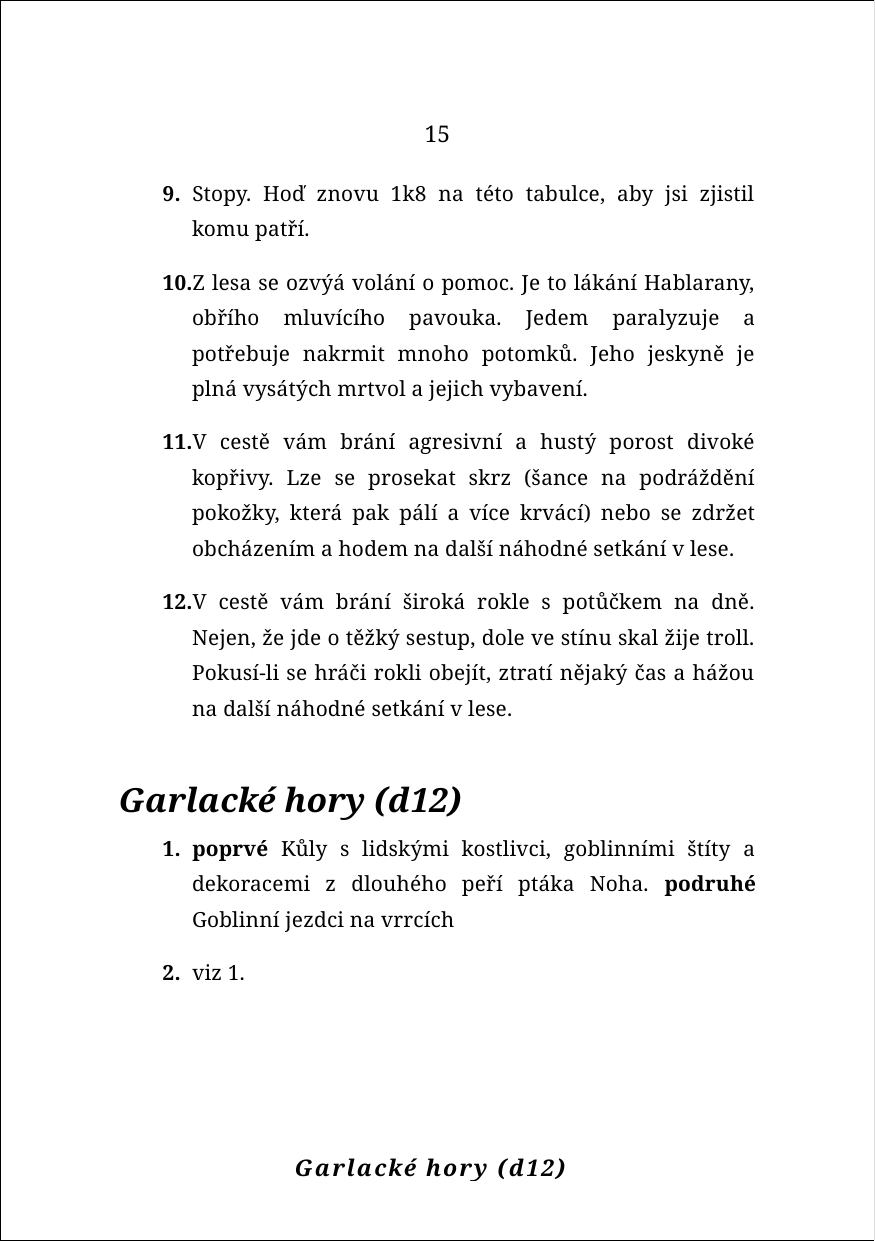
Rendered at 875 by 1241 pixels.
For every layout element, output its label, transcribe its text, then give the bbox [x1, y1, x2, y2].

list viz 1. [162, 958, 756, 987]
list Z lesa se ozvýá volání o pomoc. Je to lákání Hablarany, obřího mluvícího pavouka. Jedem paralyzuje a potřebuje nakrmit mnoho potomků. Jeho jeskyně je plná vysátých mrtvol a jejich vybavení. [162, 268, 756, 403]
list V cestě vám brání široká rokle s potůčkem na dně. Nejen, že jde o těžký sestup, dole ve stínu skal žije troll. Pokusí-li se hráči rokli obejít, ztratí nějaký čas a hážou na další náhodné setkání v lese. [162, 587, 756, 722]
list V cestě vám brání agresivní a hustý porost divoké kopřivy. Lze se prosekat skrz (šance na podráždění pokožky, která pak pálí a více krvácí) nebo se zdržet obcházením a hodem na další náhodné setkání v lese. [162, 427, 756, 562]
subtitle Garlacké hory (d12) [118, 777, 756, 822]
list Stopy. Hoď znovu 1k8 na této tabulce, aby jsi zjistil komu patří. [162, 179, 756, 243]
list poprvé Kůly s lidskými kostlivci, goblinními štíty a dekoracemi z dlouhého peří ptáka Noha. podruhé Goblinní jezdci na vrrcích [162, 834, 756, 933]
